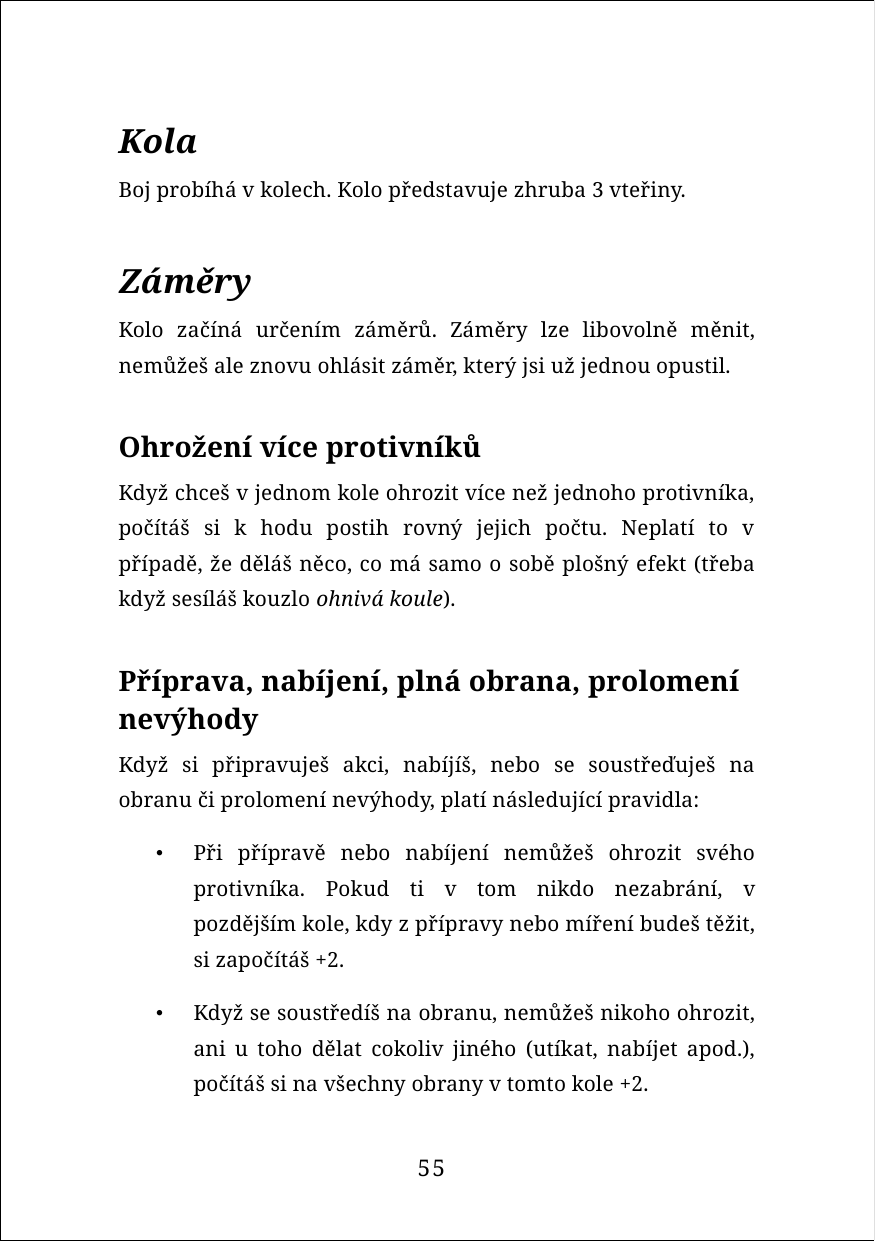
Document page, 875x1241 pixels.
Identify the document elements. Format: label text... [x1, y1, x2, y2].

subtitle Záměry [118, 258, 756, 304]
subtitle Příprava, nabíjení, plná obrana, prolomení nevýhody [118, 661, 756, 738]
text Když si připravuješ akci, nabíjíš, nebo se soustřeďuješ na obranu či prolomení nevýhody, platí následující pravidla: [118, 750, 756, 814]
text Boj probíhá v kolech. Kolo představuje zhruba 3 vteřiny. [118, 175, 756, 204]
text Kolo začíná určením záměrů. Záměry lze libovolně měnit, nemůžeš ale znovu ohlásit záměr, který jsi už jednou opustil. [118, 315, 756, 379]
subtitle Kola [118, 118, 756, 164]
subtitle Ohrožení více protivníků [118, 428, 756, 466]
list Při přípravě nebo nabíjení nemůžeš ohrozit svého protivníka. Pokud ti v tom nikdo nezabrání, v pozdějším kole, kdy z přípravy nebo míření budeš těžit, si započítáš +2. [156, 838, 756, 973]
text Když chceš v jednom kole ohrozit více než jednoho protivníka, počítáš si k hodu postih rovný jejich počtu. Neplatí to v případě, že děláš něco, co má samo o sobě plošný efekt (třeba když sesíláš kouzlo ohnivá koule). [118, 478, 756, 613]
list Když se soustředíš na obranu, nemůžeš nikoho ohrozit, ani u toho dělat cokoliv jiného (utíkat, nabíjet apod.), počítáš si na všechny obrany v tomto kole +2. [156, 998, 756, 1098]
